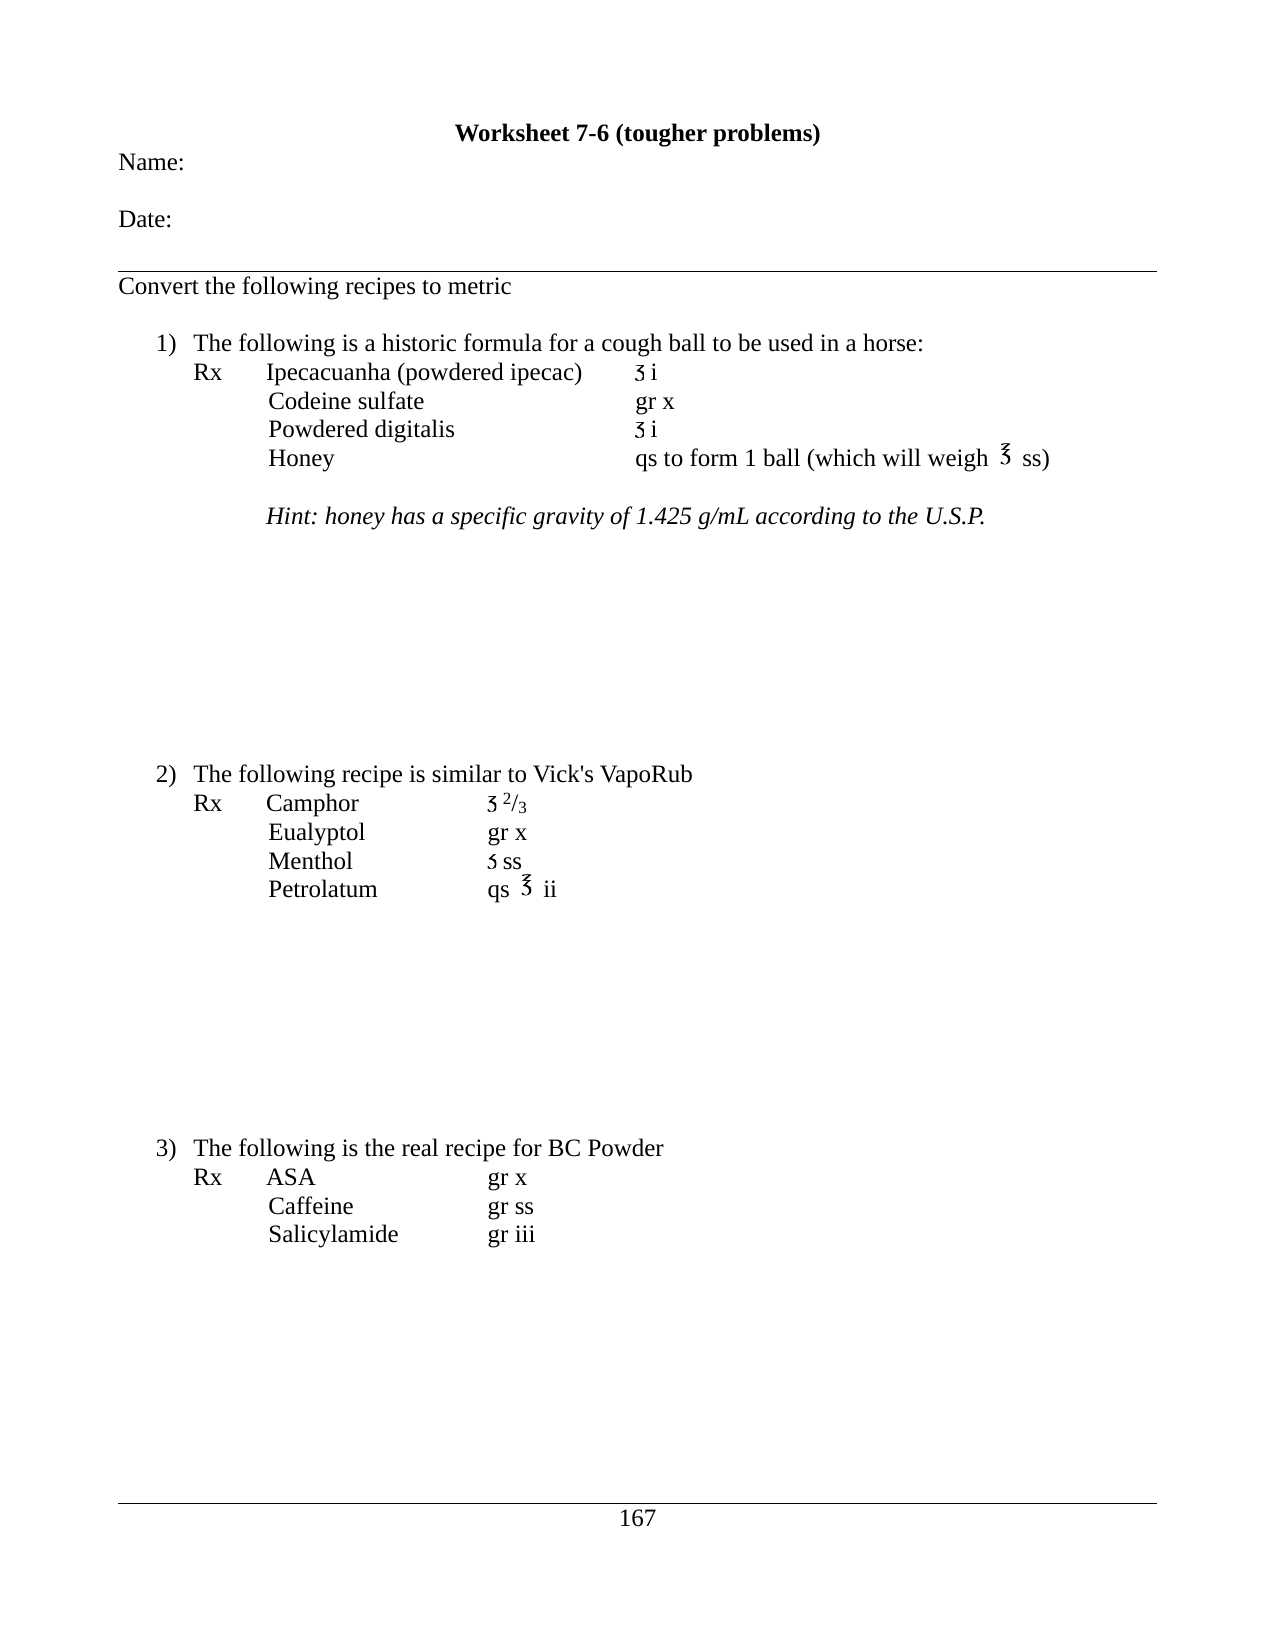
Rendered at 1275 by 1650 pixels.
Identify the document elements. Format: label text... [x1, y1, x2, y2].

picture [515, 874, 537, 900]
list The following recipe is similar to Vick's VapoRub [156, 759, 1157, 788]
list Eualyptol gr x [231, 817, 1157, 846]
list Menthol ss [231, 846, 1157, 874]
text Name: [118, 147, 1157, 176]
list Codeine sulfate gr x [231, 386, 1157, 414]
picture [994, 443, 1016, 469]
picture [635, 422, 644, 438]
text Convert the following recipes to metric [118, 272, 1157, 299]
picture [487, 854, 497, 869]
list Powdered digitalis i [231, 414, 1157, 443]
list Petrolatum qs ii [231, 874, 1157, 903]
text Hint: honey has a specific gravity of 1.425 g/mL according to the U.S.P. [118, 501, 1157, 529]
picture [487, 796, 497, 812]
list Rx ASA gr x [156, 1162, 1157, 1191]
list Rx Camphor 2/3 [156, 788, 1157, 817]
list Rx Ipecacuanha (powdered ipecac) i [156, 357, 1157, 386]
list Caffeine gr ss [231, 1191, 1157, 1219]
list The following is a historic formula for a cough ball to be used in a horse: [156, 328, 1157, 357]
list Salicylamide gr iii [231, 1219, 1157, 1248]
picture [635, 365, 644, 381]
text Date: [118, 204, 1157, 233]
text Worksheet 7-6 (tougher problems) [118, 118, 1157, 147]
list Honey qs to form 1 ball (which will weigh ss) [231, 443, 1157, 472]
list The following is the real recipe for BC Powder [156, 1133, 1157, 1162]
